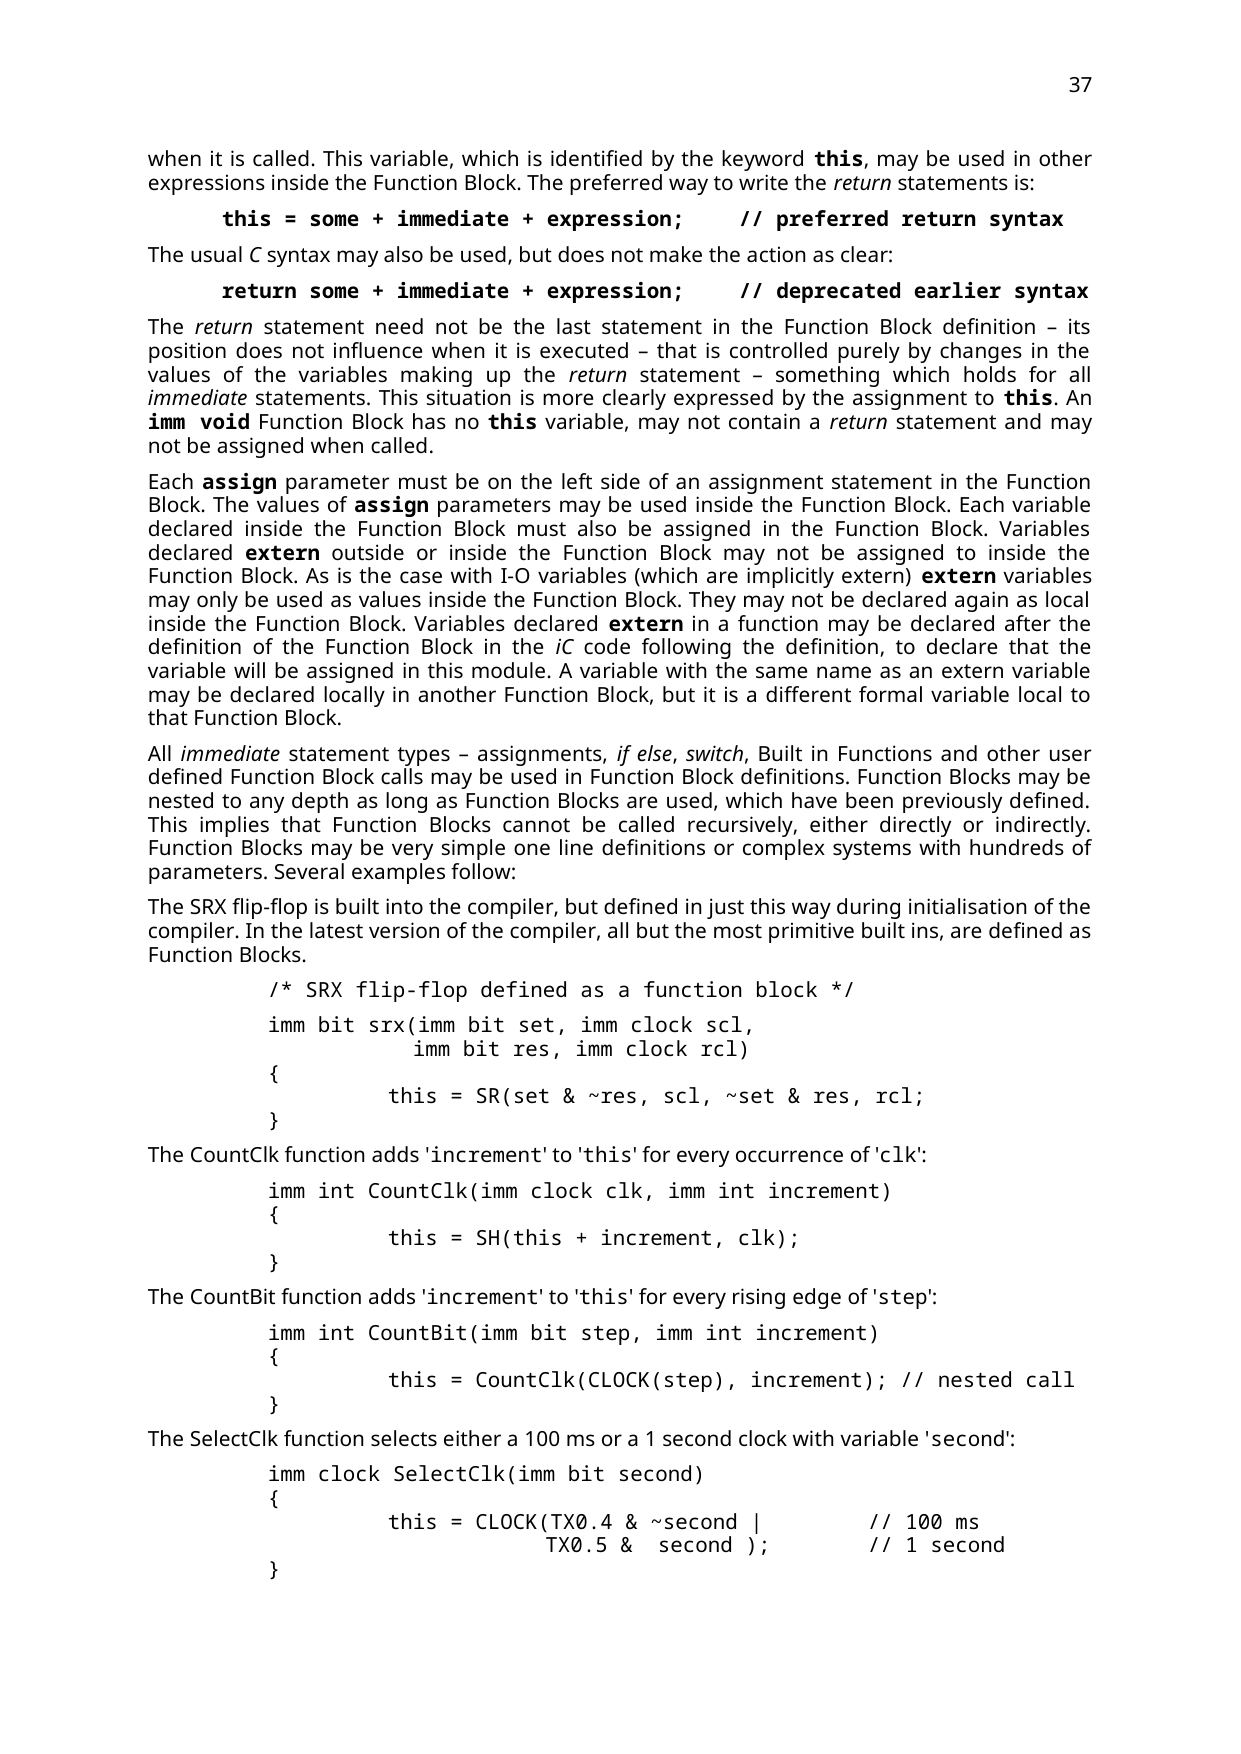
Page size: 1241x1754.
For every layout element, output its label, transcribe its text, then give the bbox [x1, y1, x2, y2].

text return some + immediate + expression; // deprecated earlier syntax [222, 280, 1092, 303]
text Each assign parameter must be on the left side of an assignment statement in the Function Block. The values of assign parameters may be used inside the Function Block. Each variable declared inside the Function Block must also be assigned in the Function Block. Variables declared extern outside or inside the Function Block may not be assigned to inside the Function Block. As is the case with I-O variables (which are implicitly extern) extern variables may only be used as values inside the Function Block. They may not be declared again as local inside the Function Block. Variables declared extern in a function may be declared after the definition of the Function Block in the iC code following the definition, to declare that the variable will be assigned in this module. A variable with the same name as an extern variable may be declared locally in another Function Block, but it is a different formal variable local to that Function Block. [148, 470, 1092, 730]
text imm bit srx(imm bit set, imm clock scl, imm bit res, imm clock rcl) { this = SR(set & ~res, scl, ~set & res, rcl; } [268, 1014, 1092, 1132]
text The SelectClk function selects either a 100 ms or a 1 second clock with variable 'second': [148, 1427, 1092, 1451]
text /* SRX flip-flop defined as a function block */ [268, 978, 1092, 1002]
text this = some + immediate + expression; // preferred return syntax [222, 207, 1092, 231]
text when it is called. This variable, which is identified by the keyword this, may be used in other expressions inside the Function Block. The preferred way to write the return statements is: [148, 148, 1092, 195]
text imm int CountBit(imm bit step, imm int increment) { this = CountClk(CLOCK(step), increment); // nested call } [268, 1321, 1092, 1416]
text The CountClk function adds 'increment' to 'this' for every occurrence of 'clk': [148, 1144, 1092, 1168]
text The SRX flip-flop is built into the compiler, but defined in just this way during initialisation of the compiler. In the latest version of the compiler, all but the most primitive built ins, are defined as Function Blocks. [148, 896, 1092, 967]
text All immediate statement types – assignments, if else, switch, Built in Functions and other user defined Function Block calls may be used in Function Block definitions. Function Blocks may be nested to any depth as long as Function Blocks are used, which have been previously defined. This implies that Function Blocks cannot be called recursively, either directly or indirectly. Function Blocks may be very simple one line definitions or complex systems with hundreds of parameters. Several examples follow: [148, 742, 1092, 884]
text The usual C syntax may also be used, but does not make the action as clear: [148, 244, 1092, 267]
text imm int CountClk(imm clock clk, imm int increment) { this = SH(this + increment, clk); } [268, 1179, 1092, 1274]
text imm clock SelectClk(imm bit second) { this = CLOCK(TX0.4 & ~second | // 100 ms TX0.5 & second ); // 1 second } [268, 1463, 1092, 1581]
text The CountBit function adds 'increment' to 'this' for every rising edge of 'step': [148, 1286, 1092, 1309]
text The return statement need not be the last statement in the Function Block definition – its position does not influence when it is executed – that is controlled purely by changes in the values of the variables making up the return statement – something which holds for all immediate statements. This situation is more clearly expressed by the assignment to this. An imm void Function Block has no this variable, may not contain a return statement and may not be assigned when called. [148, 316, 1092, 458]
